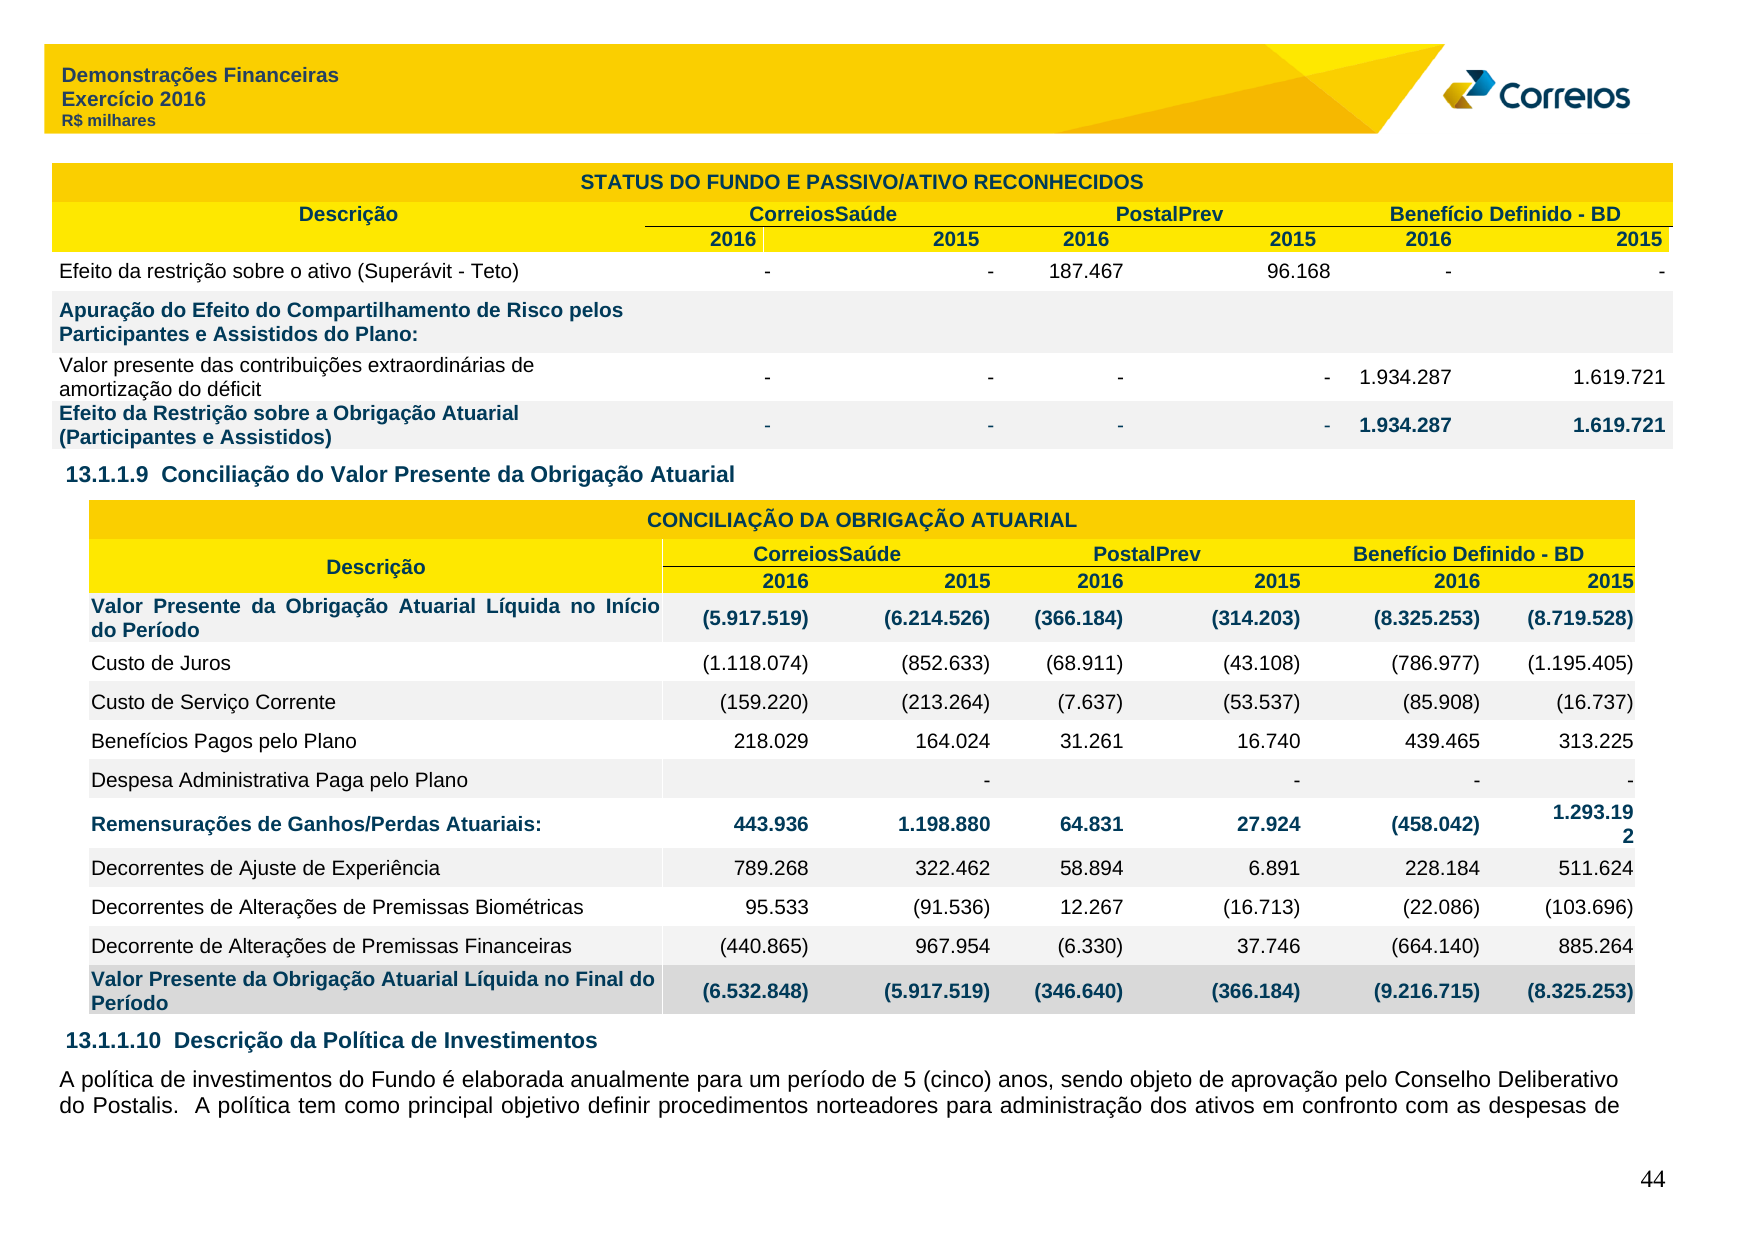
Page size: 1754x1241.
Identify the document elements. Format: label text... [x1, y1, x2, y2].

table_cell 1.619.721 [1459, 353, 1673, 401]
table_cell [992, 759, 1125, 798]
table_cell (53.537) [1125, 681, 1302, 720]
table_cell 37.746 [1125, 926, 1302, 965]
table_cell (85.908) [1302, 681, 1482, 720]
table_cell (366.184) [992, 593, 1125, 642]
table_cell Decorrentes de Alterações de Premissas Biométricas [89, 887, 662, 926]
table_cell Benefícios Pagos pelo Plano [89, 720, 662, 759]
table_cell 1.619.721 [1459, 401, 1673, 449]
table_cell [52, 226, 645, 252]
table_cell (8.325.253) [1482, 965, 1635, 1014]
table_cell (213.264) [810, 681, 992, 720]
table_cell Efeito da Restrição sobre a Obrigação Atuarial (Participantes e Assistidos) [52, 401, 645, 449]
table_cell - [1131, 401, 1338, 449]
table_cell 511.624 [1482, 848, 1635, 887]
table_cell (1.195.405) [1482, 642, 1635, 681]
table_cell 885.264 [1482, 926, 1635, 965]
table_cell 64.831 [992, 798, 1125, 848]
table_cell 1.198.880 [810, 798, 992, 848]
table_cell (366.184) [1125, 965, 1302, 1014]
table_cell 1.934.287 [1338, 353, 1459, 401]
table_cell - [810, 759, 992, 798]
table_cell Valor presente das contribuições extraordinárias de amortização do déficit [52, 353, 645, 401]
subtitle Conciliação do Valor Presente da Obrigação Atuarial [59, 461, 1665, 488]
table_cell (664.140) [1302, 926, 1482, 965]
table_cell (8.325.253) [1302, 593, 1482, 642]
table_cell - [1131, 353, 1338, 401]
table_cell 12.267 [992, 887, 1125, 926]
subtitle Descrição da Política de Investimentos [59, 1027, 1665, 1053]
table_cell [1459, 291, 1673, 353]
table_cell PostalPrev [1001, 202, 1338, 226]
table_cell 164.024 [810, 720, 992, 759]
table_cell - [1482, 759, 1635, 798]
table_cell 2015 [1459, 227, 1669, 252]
table_cell - [1302, 759, 1482, 798]
table_cell 1.934.287 [1338, 401, 1459, 449]
table_cell (458.042) [1302, 798, 1482, 848]
table_cell (7.637) [992, 681, 1125, 720]
table_cell 96.168 [1131, 252, 1338, 291]
table_cell 95.533 [663, 887, 810, 926]
table_cell (16.713) [1125, 887, 1302, 926]
table_cell Custo de Serviço Corrente [89, 681, 662, 720]
table_cell 443.936 [663, 798, 810, 848]
table_cell 58.894 [992, 848, 1125, 887]
table_cell 228.184 [1302, 848, 1482, 887]
table_cell (6.532.848) [663, 965, 810, 1014]
table_cell 2016 [1302, 567, 1482, 593]
table_cell 187.467 [1001, 252, 1131, 291]
table_cell Valor Presente da Obrigação Atuarial Líquida no Início do Período [89, 593, 662, 642]
table_cell Custo de Juros [89, 642, 662, 681]
table_cell (103.696) [1482, 887, 1635, 926]
table_cell (43.108) [1125, 642, 1302, 681]
table_cell 322.462 [810, 848, 992, 887]
table_cell (852.633) [810, 642, 992, 681]
table_cell (159.220) [663, 681, 810, 720]
table_cell - [645, 252, 778, 291]
text Demonstrações Financeiras [61, 63, 552, 87]
table_cell 2015 [1482, 567, 1635, 593]
table_cell Decorrentes de Ajuste de Experiência [89, 848, 662, 887]
table_cell (346.640) [992, 965, 1125, 1014]
table_cell (9.216.715) [1302, 965, 1482, 1014]
table_cell - [778, 252, 1001, 291]
table_cell - [778, 353, 1001, 401]
table_cell 27.924 [1125, 798, 1302, 848]
table_cell (5.917.519) [810, 965, 992, 1014]
table_cell 2015 [810, 567, 992, 593]
table_cell (6.330) [992, 926, 1125, 965]
text Exercício 2016 [61, 87, 552, 111]
table_cell (22.086) [1302, 887, 1482, 926]
table_cell 2016 [663, 567, 810, 593]
table_cell (5.917.519) [663, 593, 810, 642]
table_cell - [1459, 252, 1673, 291]
table_cell 439.465 [1302, 720, 1482, 759]
table_cell 1.293.192 [1482, 798, 1635, 848]
table_cell (8.719.528) [1482, 593, 1635, 642]
table_cell - [1001, 401, 1131, 449]
table_cell [663, 759, 810, 798]
table_cell Remensurações de Ganhos/Perdas Atuariais: [89, 798, 662, 848]
table_cell 313.225 [1482, 720, 1635, 759]
table_cell CorreiosSaúde [663, 539, 992, 566]
table_cell 2016 [986, 227, 1116, 252]
table_cell 789.268 [663, 848, 810, 887]
table_cell Decorrente de Alterações de Premissas Financeiras [89, 926, 662, 965]
table_cell (6.214.526) [810, 593, 992, 642]
picture [44, 44, 1651, 134]
table_cell Descrição [89, 539, 662, 593]
table_cell - [1001, 353, 1131, 401]
table_cell 2016 [1323, 227, 1459, 252]
table_cell [1338, 291, 1459, 353]
table_cell [645, 291, 778, 353]
table_cell 2016 [645, 227, 763, 252]
table_cell Apuração do Efeito do Compartilhamento de Risco pelos Participantes e Assistidos do Plano: [52, 291, 645, 353]
table_cell - [645, 401, 778, 449]
table_cell Benefício Definido - BD [1338, 202, 1673, 226]
table_cell (440.865) [663, 926, 810, 965]
table_cell 2015 [1116, 227, 1323, 252]
table_cell Descrição [52, 202, 645, 226]
table_cell 967.954 [810, 926, 992, 965]
table_cell 2015 [1125, 567, 1302, 593]
table_cell (314.203) [1125, 593, 1302, 642]
table_cell Benefício Definido - BD [1302, 539, 1635, 566]
table_cell 6.891 [1125, 848, 1302, 887]
table_cell [1001, 291, 1131, 353]
table_cell 16.740 [1125, 720, 1302, 759]
table_cell [1131, 291, 1338, 353]
table_cell Valor Presente da Obrigação Atuarial Líquida no Final do Período [89, 965, 662, 1014]
table_cell (786.977) [1302, 642, 1482, 681]
table_cell - [645, 353, 778, 401]
table_cell (16.737) [1482, 681, 1635, 720]
table_cell 2016 [992, 567, 1125, 593]
table_cell Efeito da restrição sobre o ativo (Superávit - Teto) [52, 252, 645, 291]
table_cell - [778, 401, 1001, 449]
table_header STATUS DO FUNDO E PASSIVO/ATIVO RECONHECIDOS [52, 163, 1673, 202]
table_cell - [1125, 759, 1302, 798]
table_cell PostalPrev [992, 539, 1302, 566]
table_cell - [1338, 252, 1459, 291]
table_cell 2015 [764, 227, 986, 252]
table_cell 218.029 [663, 720, 810, 759]
table_cell [778, 291, 1001, 353]
text A política de investimentos do Fundo é elaborada anualmente para um período de 5 (cinco) anos, sendo objeto de aprovação pelo Conselho Deliberativo do Postalis. A política tem como principal objetivo definir procedimentos norteadores para administração dos ativos em confronto com as despesas de [59, 1066, 1621, 1118]
table_header CONCILIAÇÃO DA OBRIGAÇÃO ATUARIAL [89, 500, 1635, 539]
table_cell CorreiosSaúde [645, 202, 1001, 226]
table_cell (91.536) [810, 887, 992, 926]
table_cell Despesa Administrativa Paga pelo Plano [89, 759, 662, 798]
table_cell 31.261 [992, 720, 1125, 759]
table_cell (68.911) [992, 642, 1125, 681]
table_cell (1.118.074) [663, 642, 810, 681]
text R$ milhares [61, 111, 552, 130]
